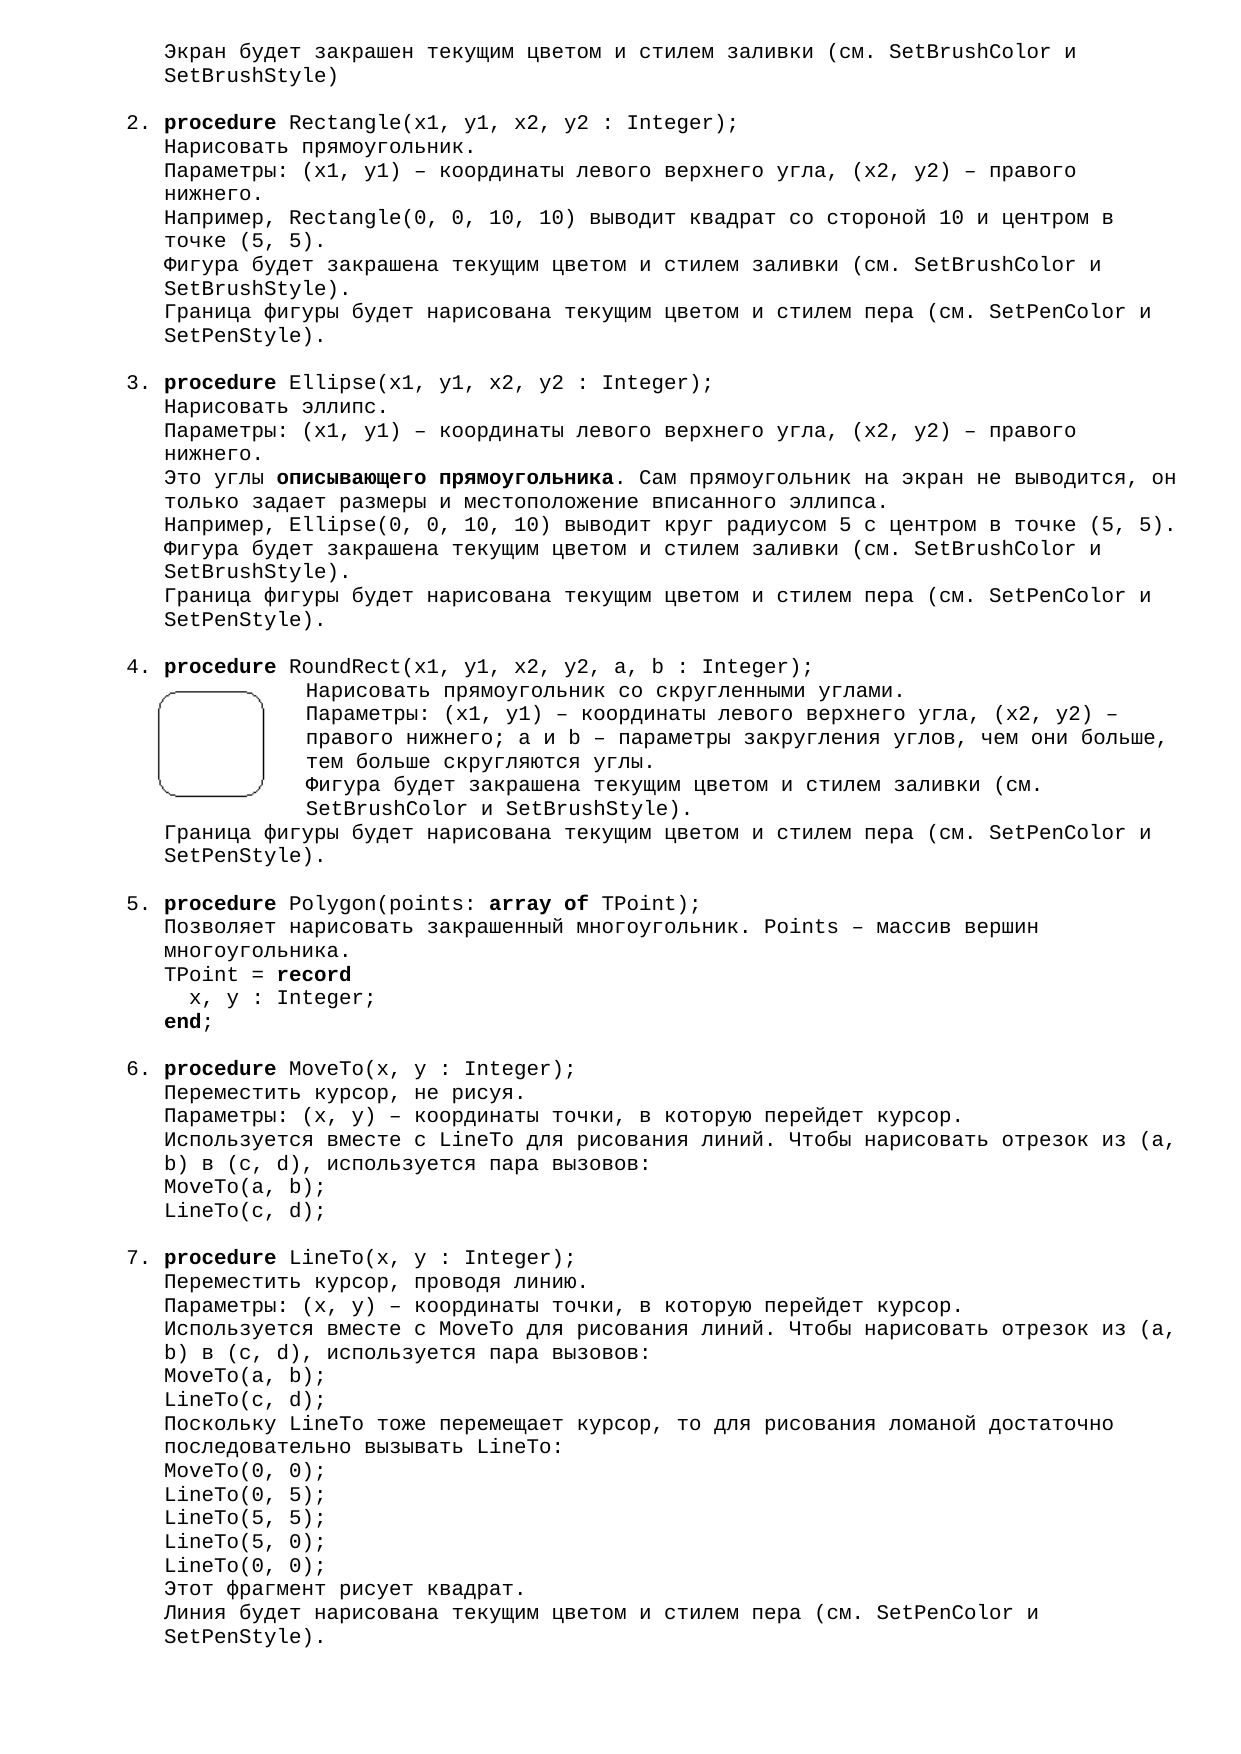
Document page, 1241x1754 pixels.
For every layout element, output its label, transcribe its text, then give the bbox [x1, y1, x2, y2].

list procedure Rectangle(x1, y1, x2, y2 : Integer); Нарисовать прямоугольник. Параметры: (x1, y1) – координаты левого верхнего угла, (x2, y2) – правого нижнего. Например, Rectangle(0, 0, 10, 10) выводит квадрат со стороной 10 и центром в точке (5, 5). Фигура будет закрашена текущим цветом и стилем заливки (см. SetBrushColor и SetBrushStyle). Граница фигуры будет нарисована текущим цветом и стилем пера (см. SetPenColor и SetPenStyle). [126, 112, 1181, 372]
list procedure LineTo(x, y : Integer); Переместить курсор, проводя линию. Параметры: (x, y) – координаты точки, в которую перейдет курсор. Используется вместе с MoveTo для рисования линий. Чтобы нарисовать отрезок из (a, b) в (c, d), используется пара вызовов: MoveTo(a, b); LineTo(c, d); Поскольку LineTo тоже перемещает курсор, то для рисования ломаной достаточно последовательно вызывать LineTo: MoveTo(0, 0); LineTo(0, 5); LineTo(5, 5); LineTo(5, 0); LineTo(0, 0); Этот фрагмент рисует квадрат. Линия будет нарисована текущим цветом и стилем пера (см. SetPenColor и SetPenStyle). [126, 1247, 1181, 1649]
list procedure RoundRect(x1, y1, x2, y2, a, b : Integer); Нарисовать прямоугольник со скругленными углами. Параметры: (x1, y1) – координаты левого верхнего угла, (x2, y2) – правого нижнего; a и b – параметры закругления углов, чем они больше, тем больше скругляются углы. Фигура будет закрашена текущим цветом и стилем заливки (см. SetBrushColor и SetBrushStyle). Граница фигуры будет нарисована текущим цветом и стилем пера (см. SetPenColor и SetPenStyle). [126, 656, 1181, 893]
list Экран будет закрашен текущим цветом и стилем заливки (см. SetBrushColor и SetBrushStyle) [126, 41, 1181, 112]
list procedure Ellipse(x1, y1, x2, y2 : Integer); Нарисовать эллипс. Параметры: (x1, y1) – координаты левого верхнего угла, (x2, y2) – правого нижнего. Это углы описывающего прямоугольника. Сам прямоугольник на экран не выводится, он только задает размеры и местоположение вписанного эллипса. Например, Ellipse(0, 0, 10, 10) выводит круг радиусом 5 с центром в точке (5, 5). Фигура будет закрашена текущим цветом и стилем заливки (см. SetBrushColor и SetBrushStyle). Граница фигуры будет нарисована текущим цветом и стилем пера (см. SetPenColor и SetPenStyle). [126, 372, 1181, 656]
list procedure Polygon(points: array of TPoint); Позволяет нарисовать закрашенный многоугольник. Points – массив вершин многоугольника. TPoint = record x, y : Integer; end; [126, 893, 1181, 1058]
picture [149, 681, 154, 812]
list procedure MoveTo(x, y : Integer); Переместить курсор, не рисуя. Параметры: (x, y) – координаты точки, в которую перейдет курсор. Используется вместе с LineTo для рисования линий. Чтобы нарисовать отрезок из (a, b) в (c, d), используется пара вызовов: MoveTo(a, b); LineTo(c, d); [126, 1058, 1181, 1247]
